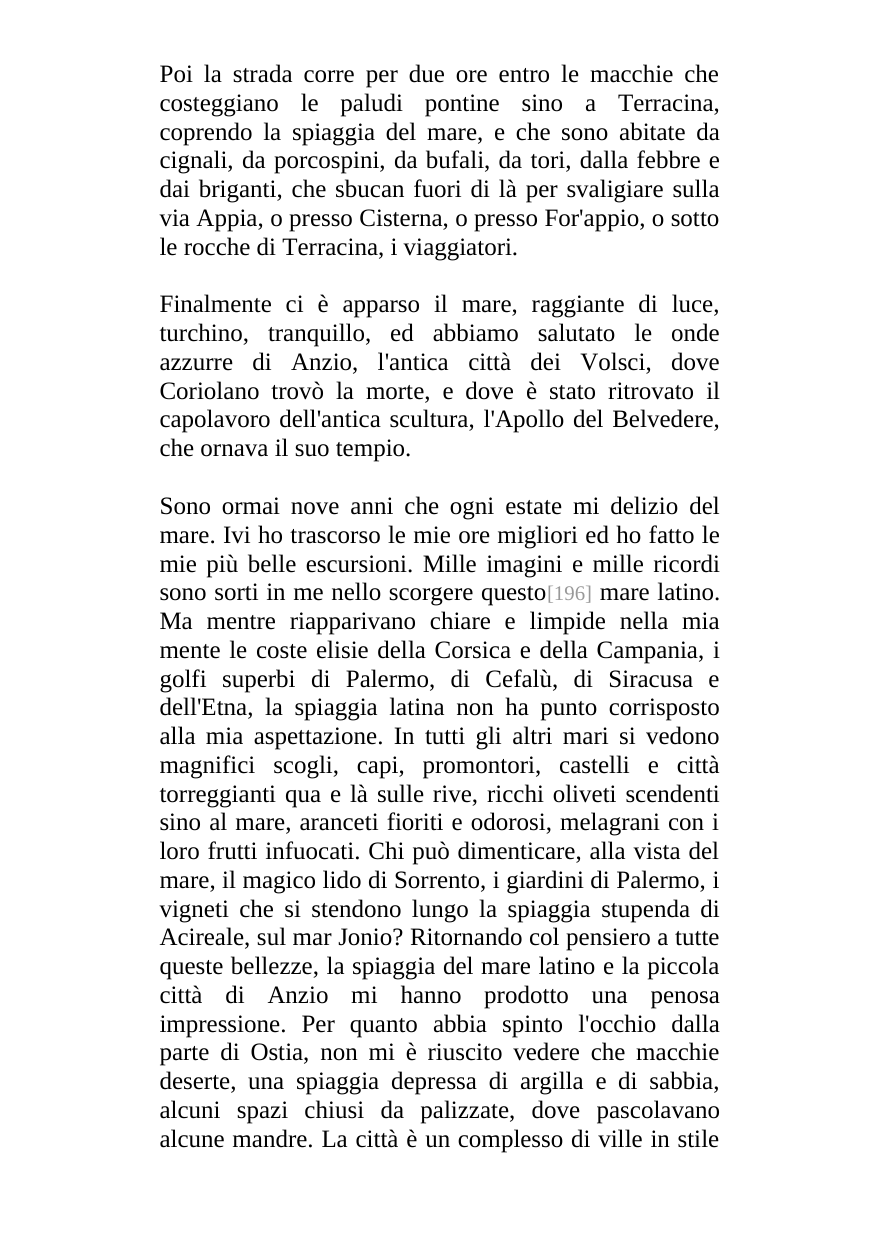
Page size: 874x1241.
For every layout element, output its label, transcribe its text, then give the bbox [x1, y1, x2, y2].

text Poi la strada corre per due ore entro le macchie che costeggiano le paludi pontine sino a Terracina, coprendo la spiaggia del mare, e che sono abitate da cignali, da porcospini, da bufali, da tori, dalla febbre e dai briganti, che sbucan fuori di là per svaligiare sulla via Appia, o presso Cisterna, o presso For'appio, o sotto le rocche di Terracina, i viaggiatori. [159, 59, 720, 260]
text Finalmente ci è apparso il mare, raggiante di luce, turchino, tranquillo, ed abbiamo salutato le onde azzurre di Anzio, l'antica città dei Volsci, dove Coriolano trovò la morte, e dove è stato ritrovato il capolavoro dell'antica scultura, l'Apollo del Belvedere, che ornava il suo tempio. [159, 289, 720, 462]
text Sono ormai nove anni che ogni estate mi delizio del mare. Ivi ho trascorso le mie ore migliori ed ho fatto le mie più belle escursioni. Mille imagini e mille ricordi sono sorti in me nello scorgere questo[196] mare latino. Ma mentre riapparivano chiare e limpide nella mia mente le coste elisie della Corsica e della Campania, i golfi superbi di Palermo, di Cefalù, di Siracusa e dell'Etna, la spiaggia latina non ha punto corrisposto alla mia aspettazione. In tutti gli altri mari si vedono magnifici scogli, capi, promontori, castelli e città torreggianti qua e là sulle rive, ricchi oliveti scendenti sino al mare, aranceti fioriti e odorosi, melagrani con i loro frutti infuocati. Chi può dimenticare, alla vista del mare, il magico lido di Sorrento, i giardini di Palermo, i vigneti che si stendono lungo la spiaggia stupenda di Acireale, sul mar Jonio? Ritornando col pensiero a tutte queste bellezze, la spiaggia del mare latino e la piccola città di Anzio mi hanno prodotto una penosa impressione. Per quanto abbia spinto l'occhio dalla parte di Ostia, non mi è riuscito vedere che macchie deserte, una spiaggia depressa di argilla e di sabbia, alcuni spazi chiusi da palizzate, dove pascolavano alcune mandre. La città è un complesso di ville in stile [159, 491, 720, 1152]
